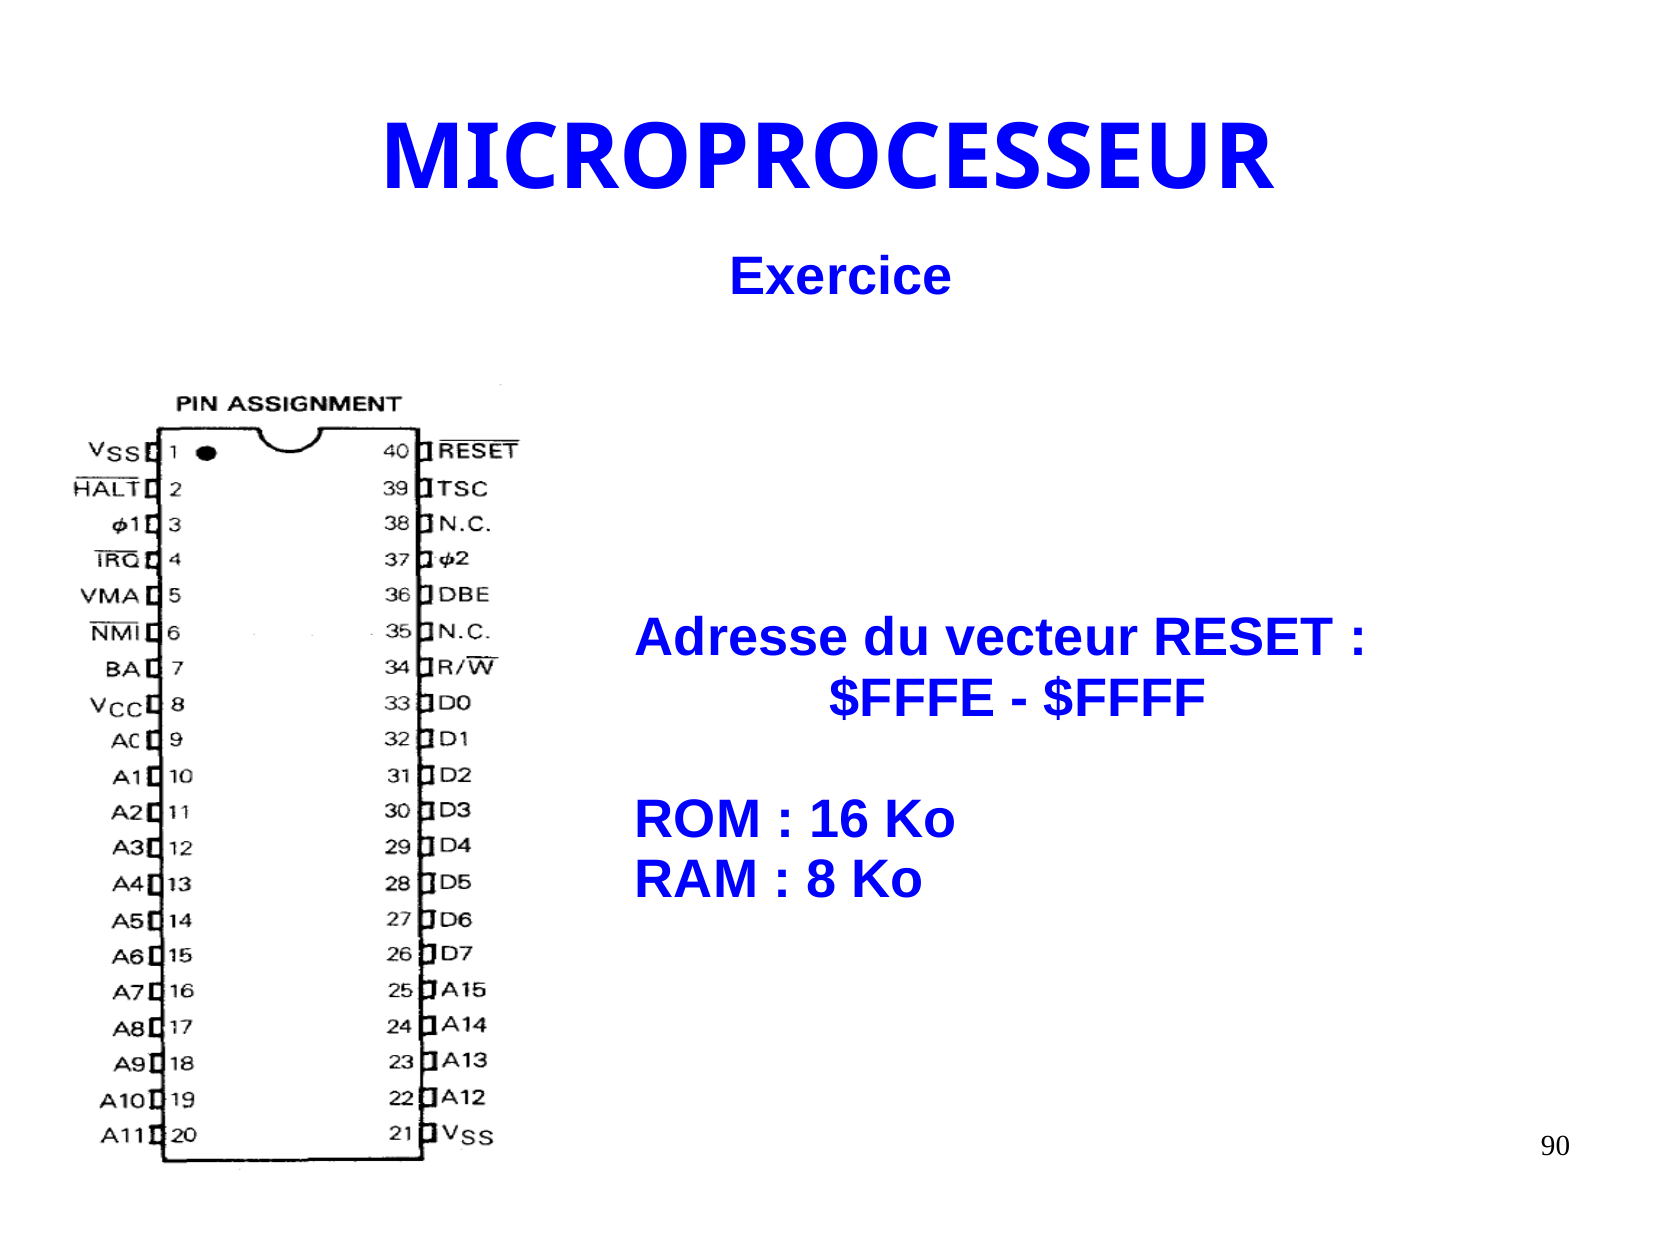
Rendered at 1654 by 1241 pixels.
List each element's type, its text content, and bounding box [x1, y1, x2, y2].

title MICROPROCESSEUR [0, 49, 1654, 257]
picture [58, 383, 532, 1180]
text_box Exercice [501, 238, 1181, 325]
text_box Adresse du vecteur RESET : $FFFE - $FFFF ROM : 16 Ko RAM : 8 Ko [619, 599, 1418, 925]
